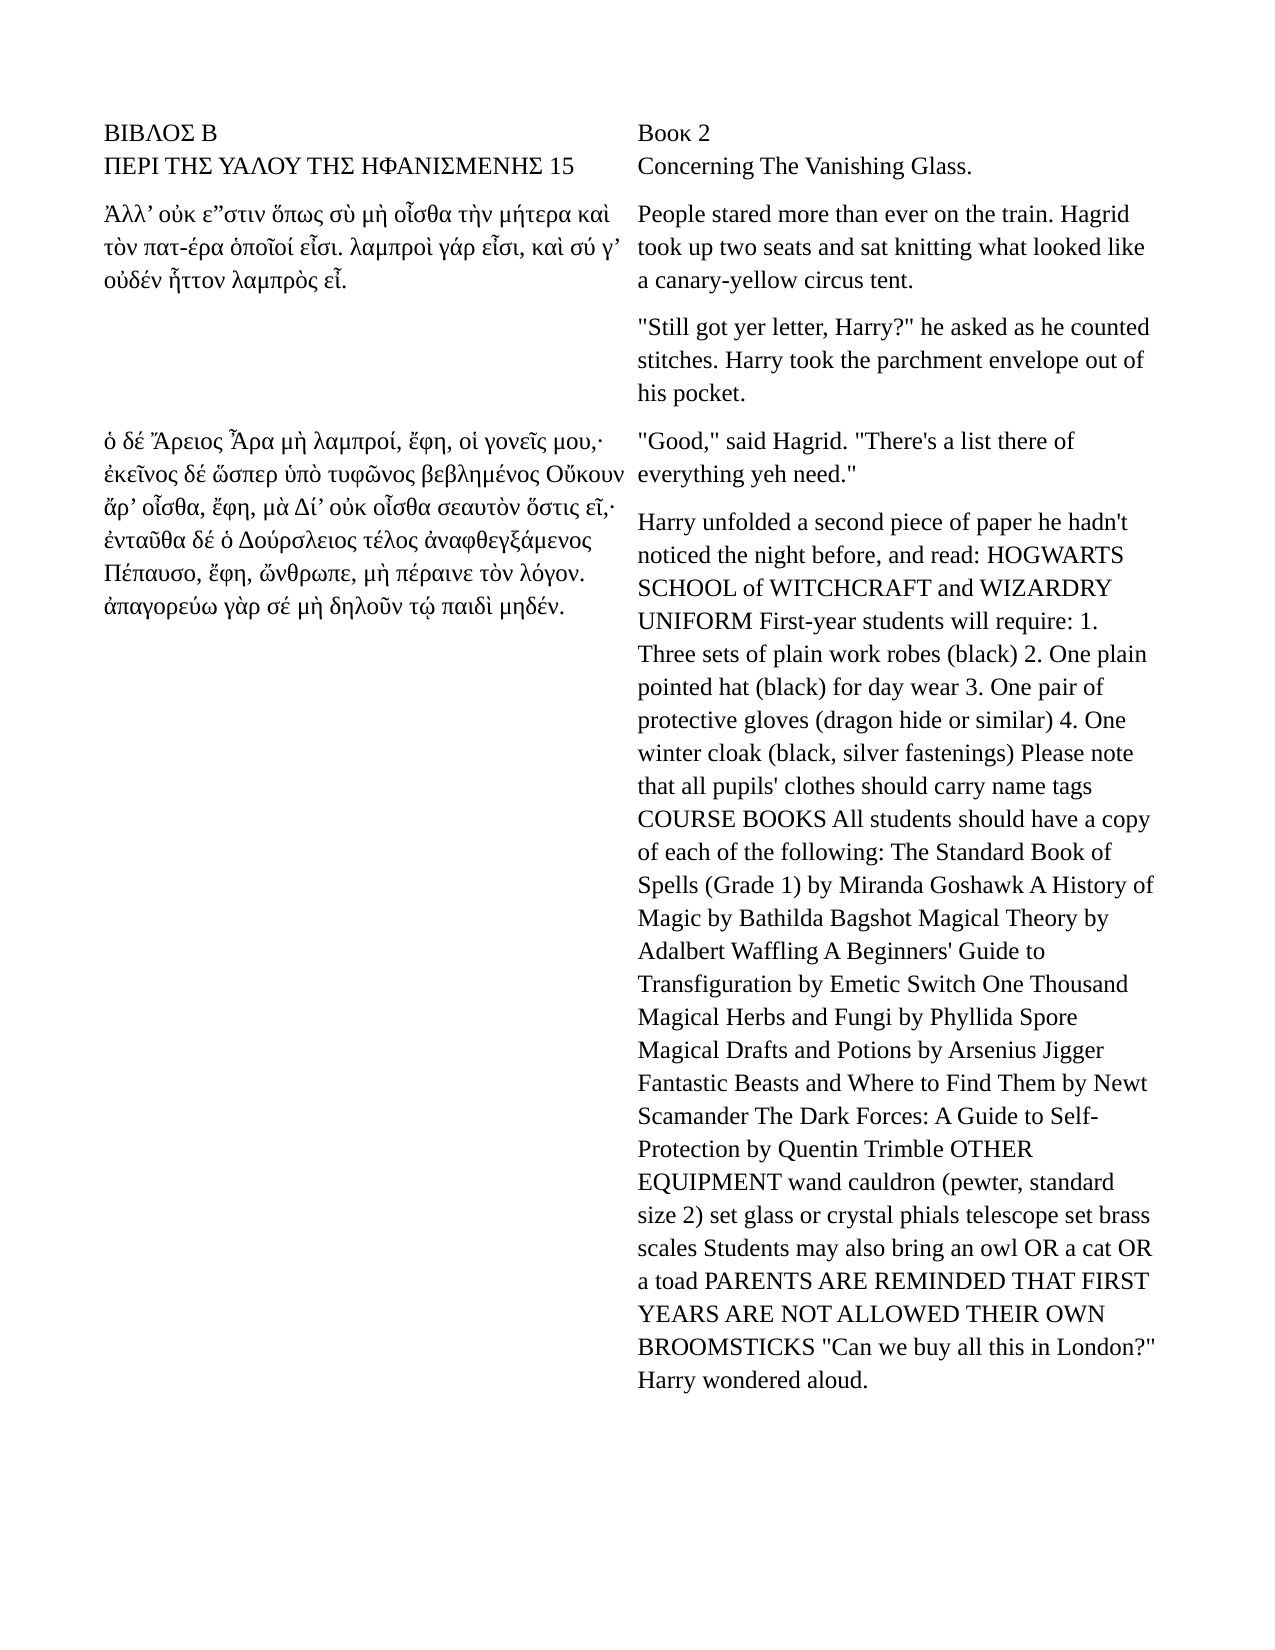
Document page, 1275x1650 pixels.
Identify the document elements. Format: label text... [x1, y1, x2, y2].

table_cell "Good," said Hagrid. "There's a list there of everything yeh need." Harry unfolded a second piece of paper he hadn't noticed the night before, and read: HOGWARTS SCHOOL of WITCHCRAFT and WIZARDRY UNIFORM First-year students will require: 1. Three sets of plain work robes (black) 2. One plain pointed hat (black) for day wear 3. One pair of protective gloves (dragon hide or similar) 4. One winter cloak (black, silver fastenings) Please note that all pupils' clothes should carry name tags COURSE BOOKS All students should have a copy of each of the following: The Standard Book of Spells (Grade 1) by Miranda Goshawk A History of Magic by Bathilda Bagshot Magical Theory by Adalbert Waffling A Beginners' Guide to Transfiguration by Emetic Switch One Thousand Magical Herbs and Fungi by Phyllida Spore Magical Drafts and Potions by Arsenius Jigger Fantastic Beasts and Where to Find Them by Newt Scamander The Dark Forces: A Guide to Self-Protection by Quentin Trimble OTHER EQUIPMENT wand cauldron (pewter, standard size 2) set glass or crystal phials telescope set brass scales Students may also bring an owl OR a cat OR a toad PARENTS ARE REMINDED THAT FIRST YEARS ARE NOT ALLOWED THEIR OWN BROOMSTICKS "Can we buy all this in London?" Harry wondered aloud. [638, 426, 1157, 1413]
table_cell People stared more than ever on the train. Hagrid took up two seats and sat knitting what looked like a canary-yellow circus tent. "Still got yer letter, Harry?" he asked as he counted stitches. Harry took the parchment envelope out of his pocket. [638, 199, 1157, 426]
table_cell ὁ δέ Ἄρειος Ἆρα μὴ λαμπροί, ἔφη, οἱ γονεῖς μου,· ἐκεῖνος δέ ὥσπερ ὑπὸ τυφῶνος βεβλημένος Οὔκουν ἄρ’ οἶσθα, ἔφη, μὰ Δί’ οὐκ οἶσθα σεαυτὸν ὅστις εῖ,· ἐνταῦθα δέ ὁ Δούρσλειος τέλος ἀναφθεγξάμενος Πέπαυσο, ἔφη, ὤνθρωπε, μὴ πέραινε τὸν λόγον. ἀπαγορεύω γὰρ σέ μὴ δηλοῦν τῴ παιδὶ μηδέν. [104, 426, 637, 1413]
table_cell Ἀλλ’ οὐκ ε”στιν ὅπως σὺ μὴ οἶσθα τὴν μήτερα καὶ τὸν πατ-έρα ὁποῖοί εἶσι. λαμπροὶ γάρ εἶσι, καὶ σύ γ’ οὐδέν ἧττον λαμπρὸς εἶ. [104, 199, 637, 426]
table_header ΒΙΒΛΟΣ Β ΠΕΡΙ ΤΗΣ ΥΑΛΟΥ ΤΗΣ ΗΦΑΝΙΣΜΕΝΗΣ 15 [104, 118, 637, 199]
table_header Βοοκ 2 Concerning The Vanishing Glass. [638, 118, 1157, 199]
